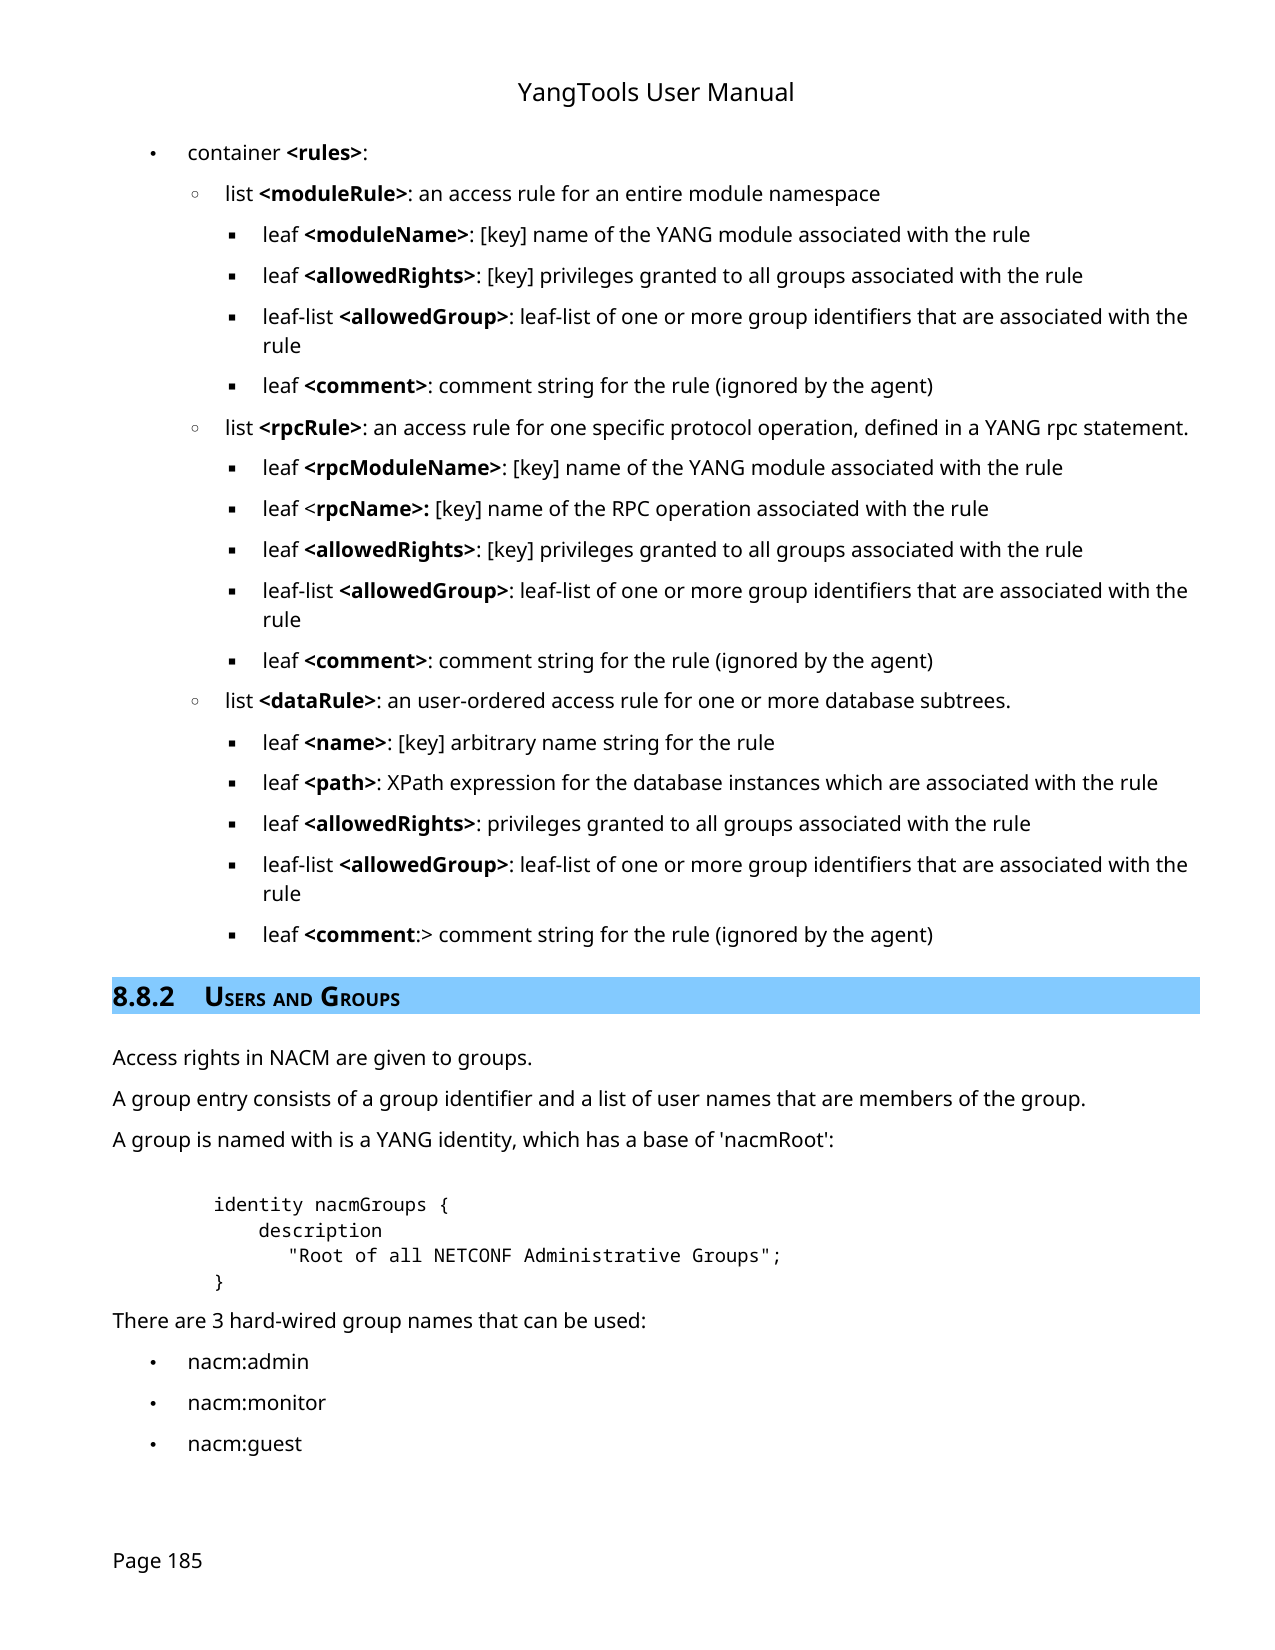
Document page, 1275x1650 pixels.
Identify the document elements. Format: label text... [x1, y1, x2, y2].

text identity nacmGroups { description "Root of all NETCONF Administrative Groups"; } [139, 1166, 1200, 1294]
text A group entry consists of a group identifier and a list of user names that are members of the group. [112, 1084, 1200, 1113]
list leaf <moduleName>: [key] name of the YANG module associated with the rule [225, 220, 1200, 249]
list leaf <rpcModuleName>: [key] name of the YANG module associated with the rule [225, 453, 1200, 482]
list leaf <allowedRights>: [key] privileges granted to all groups associated with the rule [225, 261, 1200, 290]
text Access rights in NACM are given to groups. [112, 1043, 1200, 1072]
subtitle Users and Groups [112, 977, 1200, 1014]
list list <dataRule>: an user-ordered access rule for one or more database subtrees. [187, 687, 1200, 715]
list leaf-list <allowedGroup>: leaf-list of one or more group identifiers that are associated with the rule [225, 850, 1200, 907]
list leaf <path>: XPath expression for the database instances which are associated with the rule [225, 768, 1200, 797]
list leaf <comment>: comment string for the rule (ignored by the agent) [225, 372, 1200, 400]
list leaf <name>: [key] arbitrary name string for the rule [225, 728, 1200, 756]
list leaf-list <allowedGroup>: leaf-list of one or more group identifiers that are associated with the rule [225, 576, 1200, 633]
list list <rpcRule>: an access rule for one specific protocol operation, defined in a YANG rpc statement. [187, 413, 1200, 441]
list leaf <rpcName>: [key] name of the RPC operation associated with the rule [225, 494, 1200, 523]
list leaf <comment:> comment string for the rule (ignored by the agent) [225, 920, 1200, 948]
list leaf <allowedRights>: [key] privileges granted to all groups associated with the rule [225, 535, 1200, 564]
list nacm:monitor [150, 1388, 1200, 1416]
text There are 3 hard-wired group names that can be used: [112, 1306, 1200, 1334]
list container <rules>: [150, 138, 1200, 167]
list nacm:guest [150, 1429, 1200, 1457]
list nacm:admin [150, 1347, 1200, 1375]
list leaf <comment>: comment string for the rule (ignored by the agent) [225, 646, 1200, 674]
list leaf <allowedRights>: privileges granted to all groups associated with the rule [225, 809, 1200, 838]
text A group is named with is a YANG identity, which has a base of 'nacmRoot': [112, 1125, 1200, 1154]
list list <moduleRule>: an access rule for an entire module namespace [187, 179, 1200, 208]
list leaf-list <allowedGroup>: leaf-list of one or more group identifiers that are associated with the rule [225, 302, 1200, 359]
